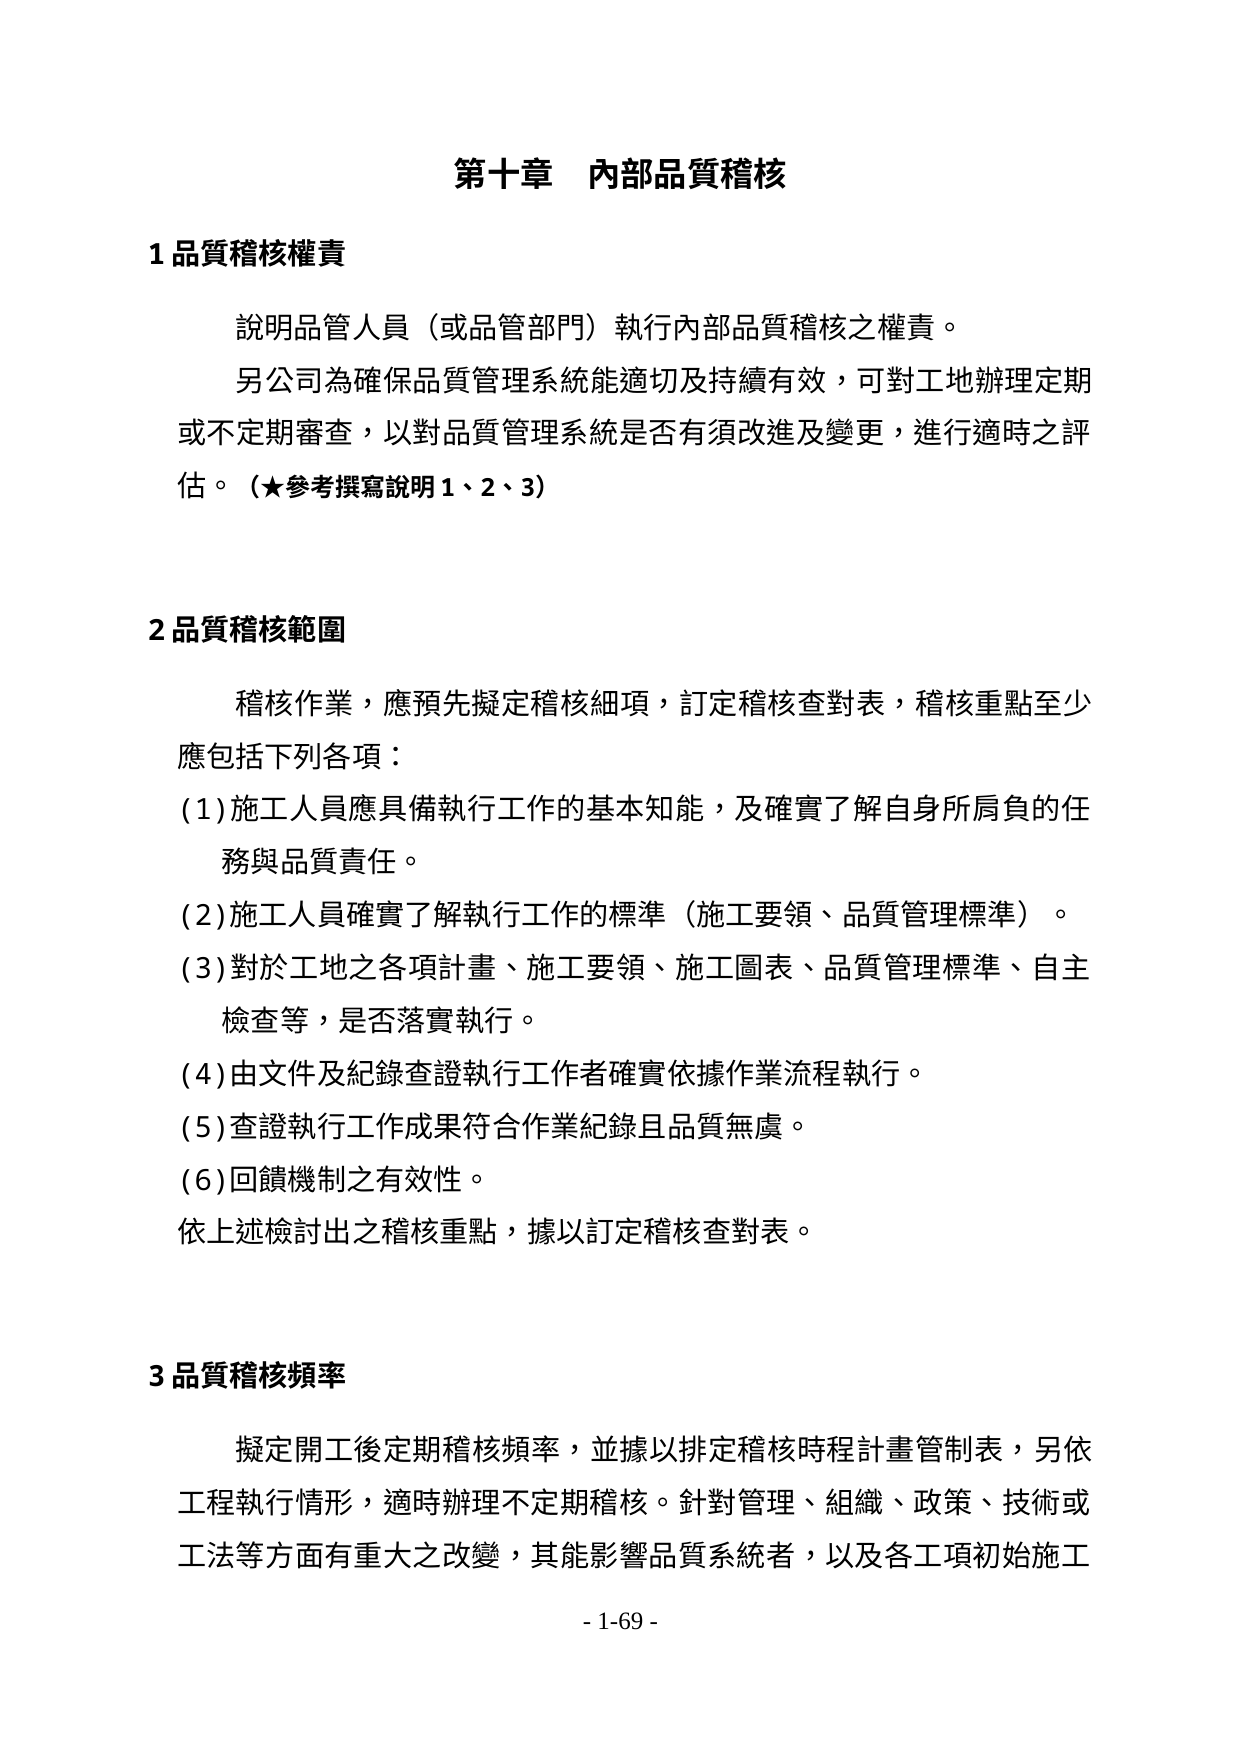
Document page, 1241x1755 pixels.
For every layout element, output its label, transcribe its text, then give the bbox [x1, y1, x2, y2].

text 依上述檢討出之稽核重點，據以訂定稽核查對表。 [177, 1209, 1093, 1251]
text (3)對於工地之各項計畫、施工要領、施工圖表、品質管理標準、自主檢查等，是否落實執行。 [177, 944, 1093, 1040]
text 說明品管人員（或品管部門）執行內部品質稽核之權責。 [177, 304, 1093, 347]
text (1)施工人員應具備執行工作的基本知能，及確實了解自身所肩負的任務與品質責任。 [177, 786, 1093, 881]
text (5)查證執行工作成果符合作業紀錄且品質無虞。 [177, 1103, 1093, 1146]
text (6)回饋機制之有效性。 [177, 1156, 1093, 1198]
text 3品質稽核頻率 [148, 1353, 1093, 1395]
text (4)由文件及紀錄查證執行工作者確實依據作業流程執行。 [177, 1050, 1093, 1093]
text 2品質稽核範圍 [148, 606, 1093, 649]
text 1品質稽核權責 [148, 230, 1093, 273]
text (2)施工人員確實了解執行工作的標準（施工要領、品質管理標準）。 [177, 892, 1093, 934]
text 稽核作業，應預先擬定稽核細項，訂定稽核查對表，稽核重點至少應包括下列各項： [177, 680, 1093, 775]
text 第十章 內部品質稽核 [148, 148, 1093, 196]
text 另公司為確保品質管理系統能適切及持續有效，可對工地辦理定期或不定期審查，以對品質管理系統是否有須改進及變更，進行適時之評估。（★參考撰寫說明1、2、3） [177, 357, 1093, 505]
text 擬定開工後定期稽核頻率，並據以排定稽核時程計畫管制表，另依工程執行情形，適時辦理不定期稽核。針對管理、組織、政策、技術或工法等方面有重大之改變，其能影響品質系統者，以及各工項初始施工 [177, 1427, 1093, 1574]
